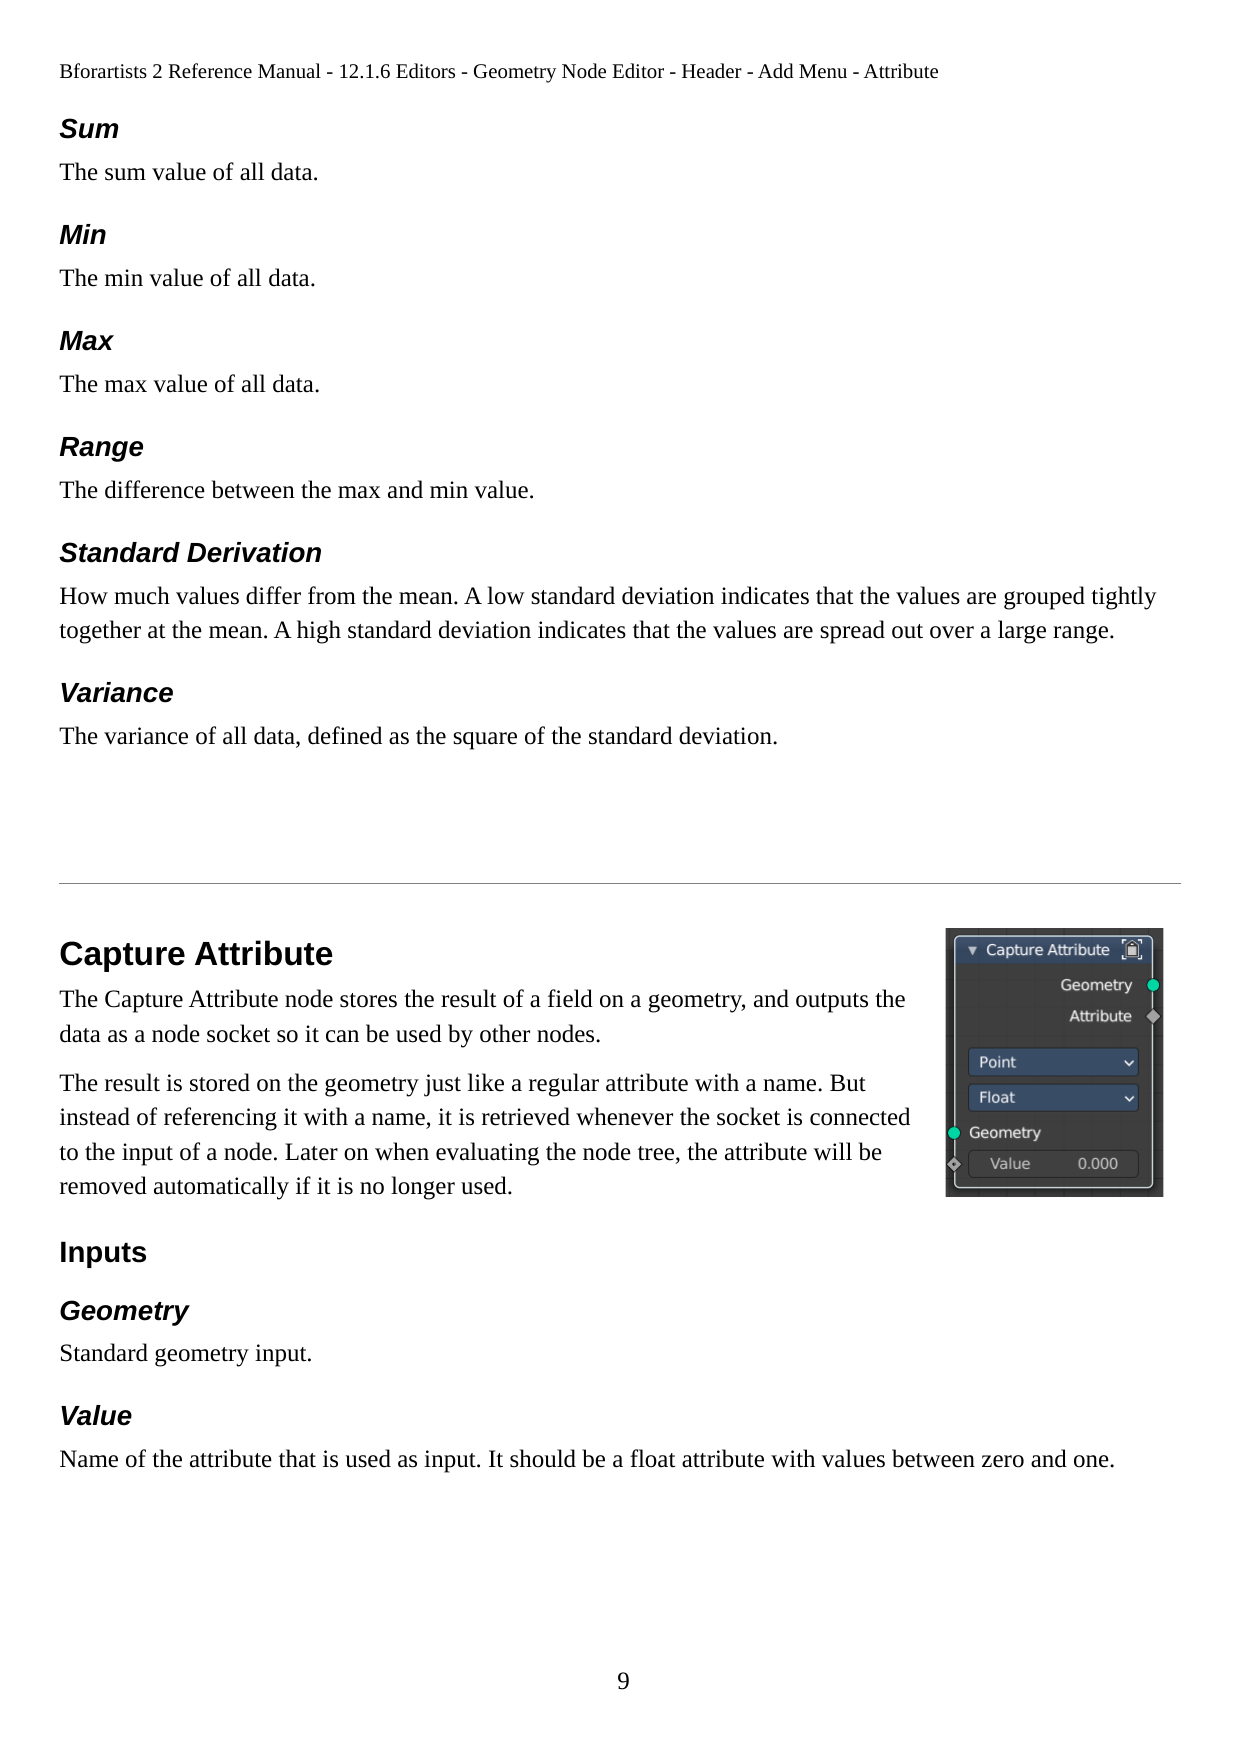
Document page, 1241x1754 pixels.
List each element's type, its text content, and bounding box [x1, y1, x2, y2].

text The max value of all data. [59, 369, 1181, 398]
text The Capture Attribute node stores the result of a field on a geometry, and outputs the data as a node socket so it can be used by other nodes. [59, 984, 945, 1048]
text The difference between the max and min value. [59, 475, 1181, 503]
subtitle [1164, 933, 1181, 972]
subtitle Min [59, 218, 1181, 250]
subtitle Capture Attribute [59, 933, 945, 972]
text How much values differ from the mean. A low standard deviation indicates that the values are grouped tightly together at the mean. A high standard deviation indicates that the values are spread out over a large range. [59, 581, 1181, 644]
text The variance of all data, defined as the square of the standard deviation. [59, 721, 1181, 750]
picture [945, 928, 1164, 1197]
subtitle Inputs [59, 1235, 1181, 1269]
subtitle Variance [59, 677, 1181, 709]
subtitle Max [59, 324, 1181, 356]
subtitle Range [59, 430, 1181, 462]
subtitle Standard Derivation [59, 536, 1181, 568]
text The min value of all data. [59, 263, 1181, 292]
text The result is stored on the geometry just like a regular attribute with a name. But instead of referencing it with a name, it is retrieved whenever the socket is connected to the input of a node. Later on when evaluating the node tree, the attribute will be removed automatically if it is no longer used. [59, 1068, 1181, 1200]
text Standard geometry input. [59, 1338, 1181, 1367]
subtitle Value [59, 1400, 1181, 1432]
subtitle Geometry [59, 1294, 1181, 1326]
text The sum value of all data. [59, 157, 1181, 186]
text Name of the attribute that is used as input. It should be a float attribute with values between zero and one. [59, 1444, 1181, 1473]
subtitle Sum [59, 113, 1181, 144]
